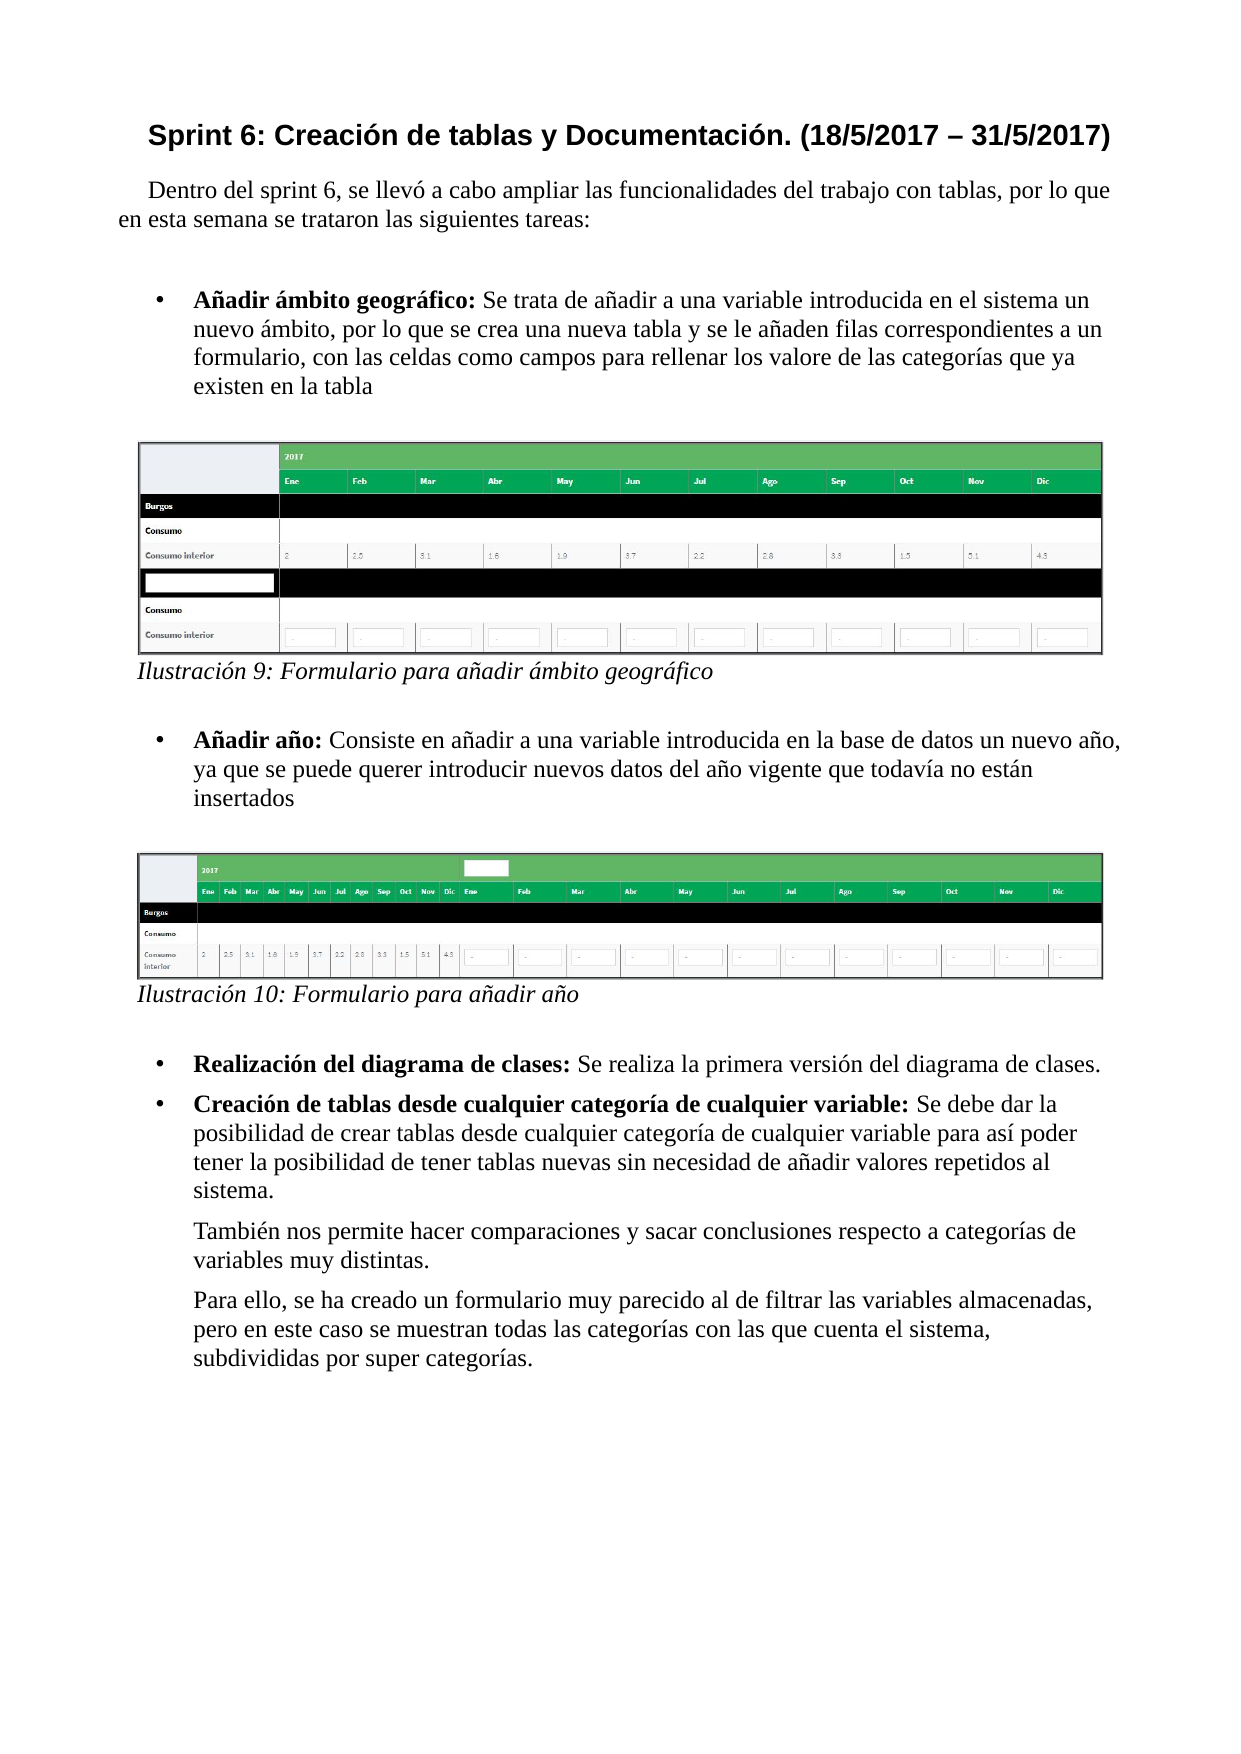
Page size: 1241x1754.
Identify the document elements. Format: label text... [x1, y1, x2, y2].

picture [136, 851, 1104, 980]
text Dentro del sprint 6, se llevó a cabo ampliar las funcionalidades del trabajo con tablas, por lo que en esta semana se trataron las siguientes tareas: [118, 175, 1122, 233]
picture [136, 440, 1104, 656]
list Añadir ámbito geográfico: Se trata de añadir a una variable introducida en el sistema un nuevo ámbito, por lo que se crea una nueva tabla y se le añaden filas correspondientes a un formulario, con las celdas como campos para rellenar los valore de las categorías que ya existen en la tabla [156, 285, 1122, 400]
list Añadir año: Consiste en añadir a una variable introducida en la base de datos un nuevo año, ya que se puede querer introducir nuevos datos del año vigente que todavía no están insertados [156, 725, 1122, 811]
list Para ello, se ha creado un formulario muy parecido al de filtrar las variables almacenadas, pero en este caso se muestran todas las categorías con las que cuenta el sistema, subdivididas por super categorías. [156, 1285, 1122, 1372]
list Realización del diagrama de clases: Se realiza la primera versión del diagrama de clases. [156, 1049, 1122, 1077]
list Ilustración 9: Formulario para añadir ámbito geográfico [137, 656, 1103, 684]
list Creación de tablas desde cualquier categoría de cualquier variable: Se debe dar la posibilidad de crear tablas desde cualquier categoría de cualquier variable para así poder tener la posibilidad de tener tablas nuevas sin necesidad de añadir valores repetidos al sistema. [156, 1089, 1122, 1204]
subtitle Sprint 6: Creación de tablas y Documentación. (18/5/2017 – 31/5/2017) [148, 118, 1122, 152]
list También nos permite hacer comparaciones y sacar conclusiones respecto a categorías de variables muy distintas. [156, 1216, 1122, 1273]
text Ilustración 10: Formulario para añadir año [137, 980, 1103, 1008]
